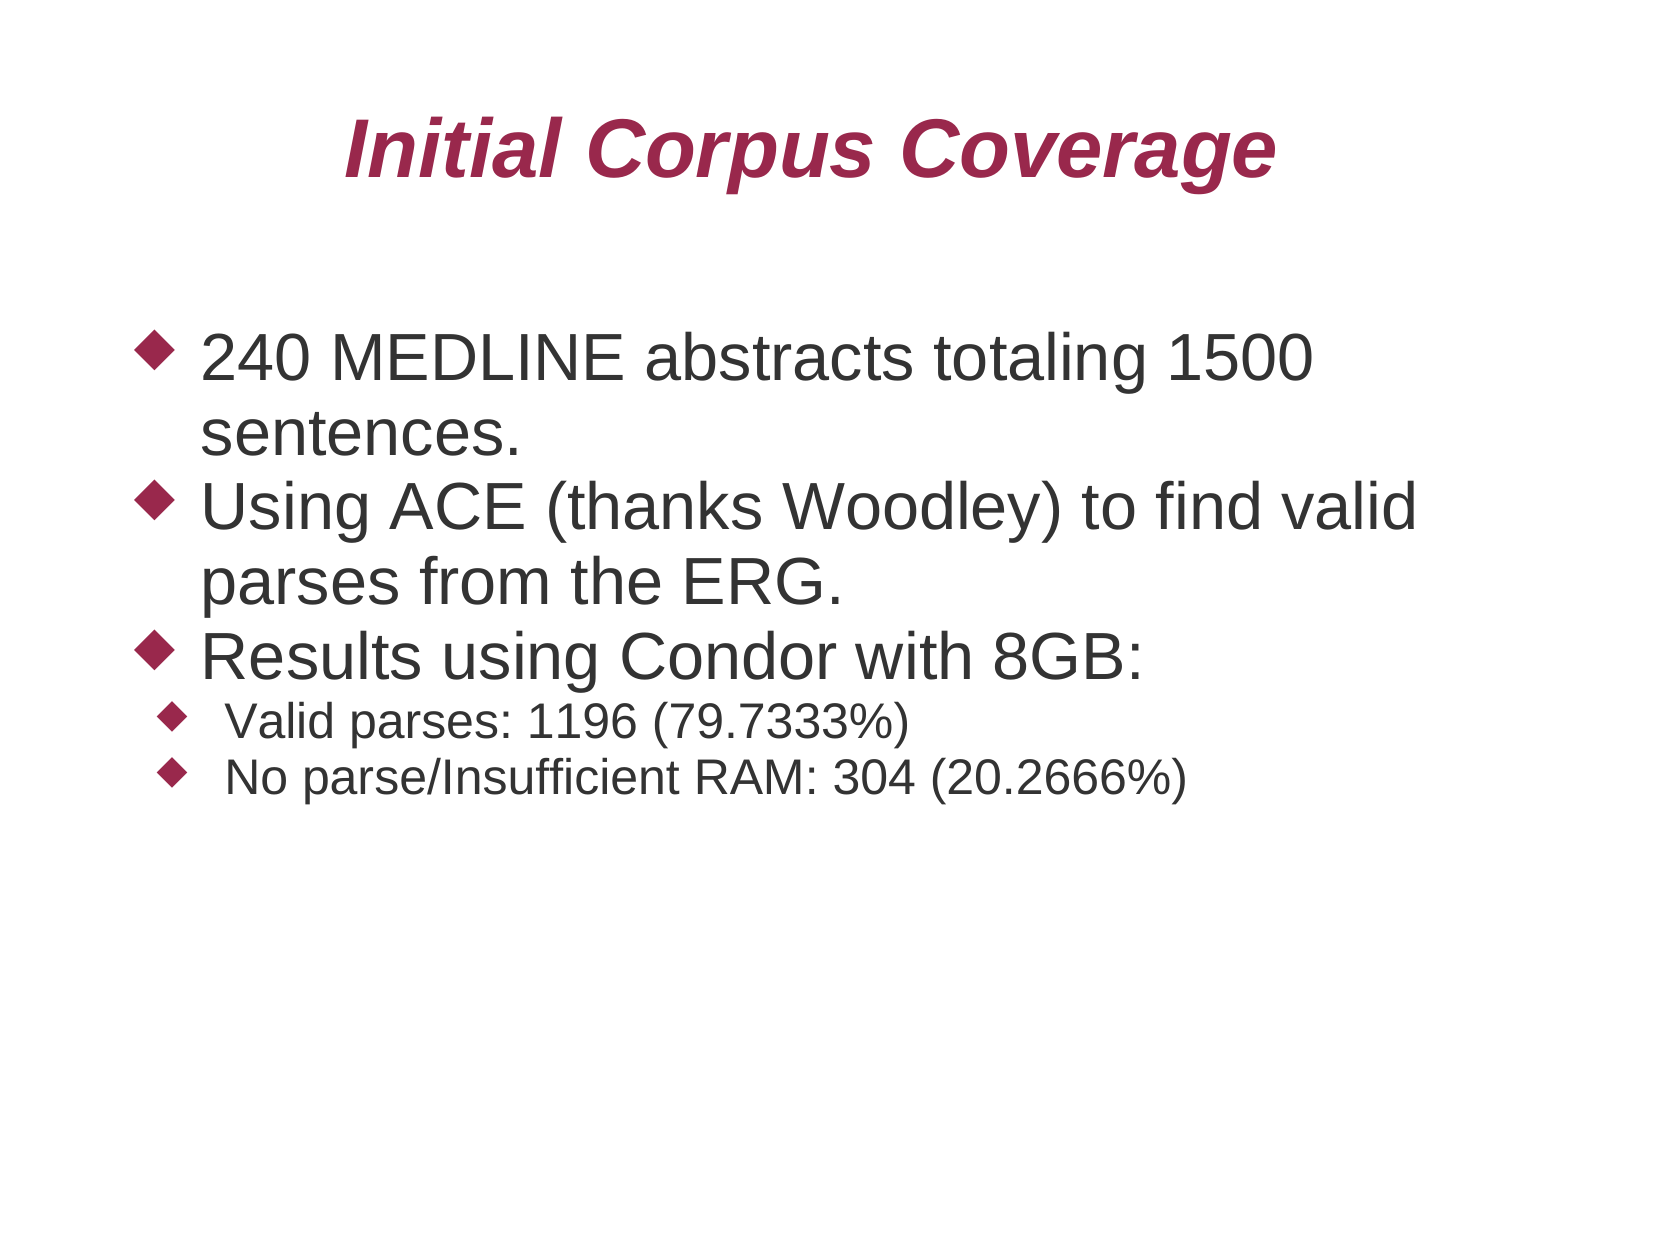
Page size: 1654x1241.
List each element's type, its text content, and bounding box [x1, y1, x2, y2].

title Initial Corpus Coverage [118, 64, 1506, 233]
list 240 MEDLINE abstracts totaling 1500 sentences. Using ACE (thanks Woodley) to find valid parses from the ERG. Results using Condor with 8GB: Valid parses: 1196 (79.7333%) No parse/Insufficient RAM: 304 (20.2666%) [118, 319, 1571, 945]
